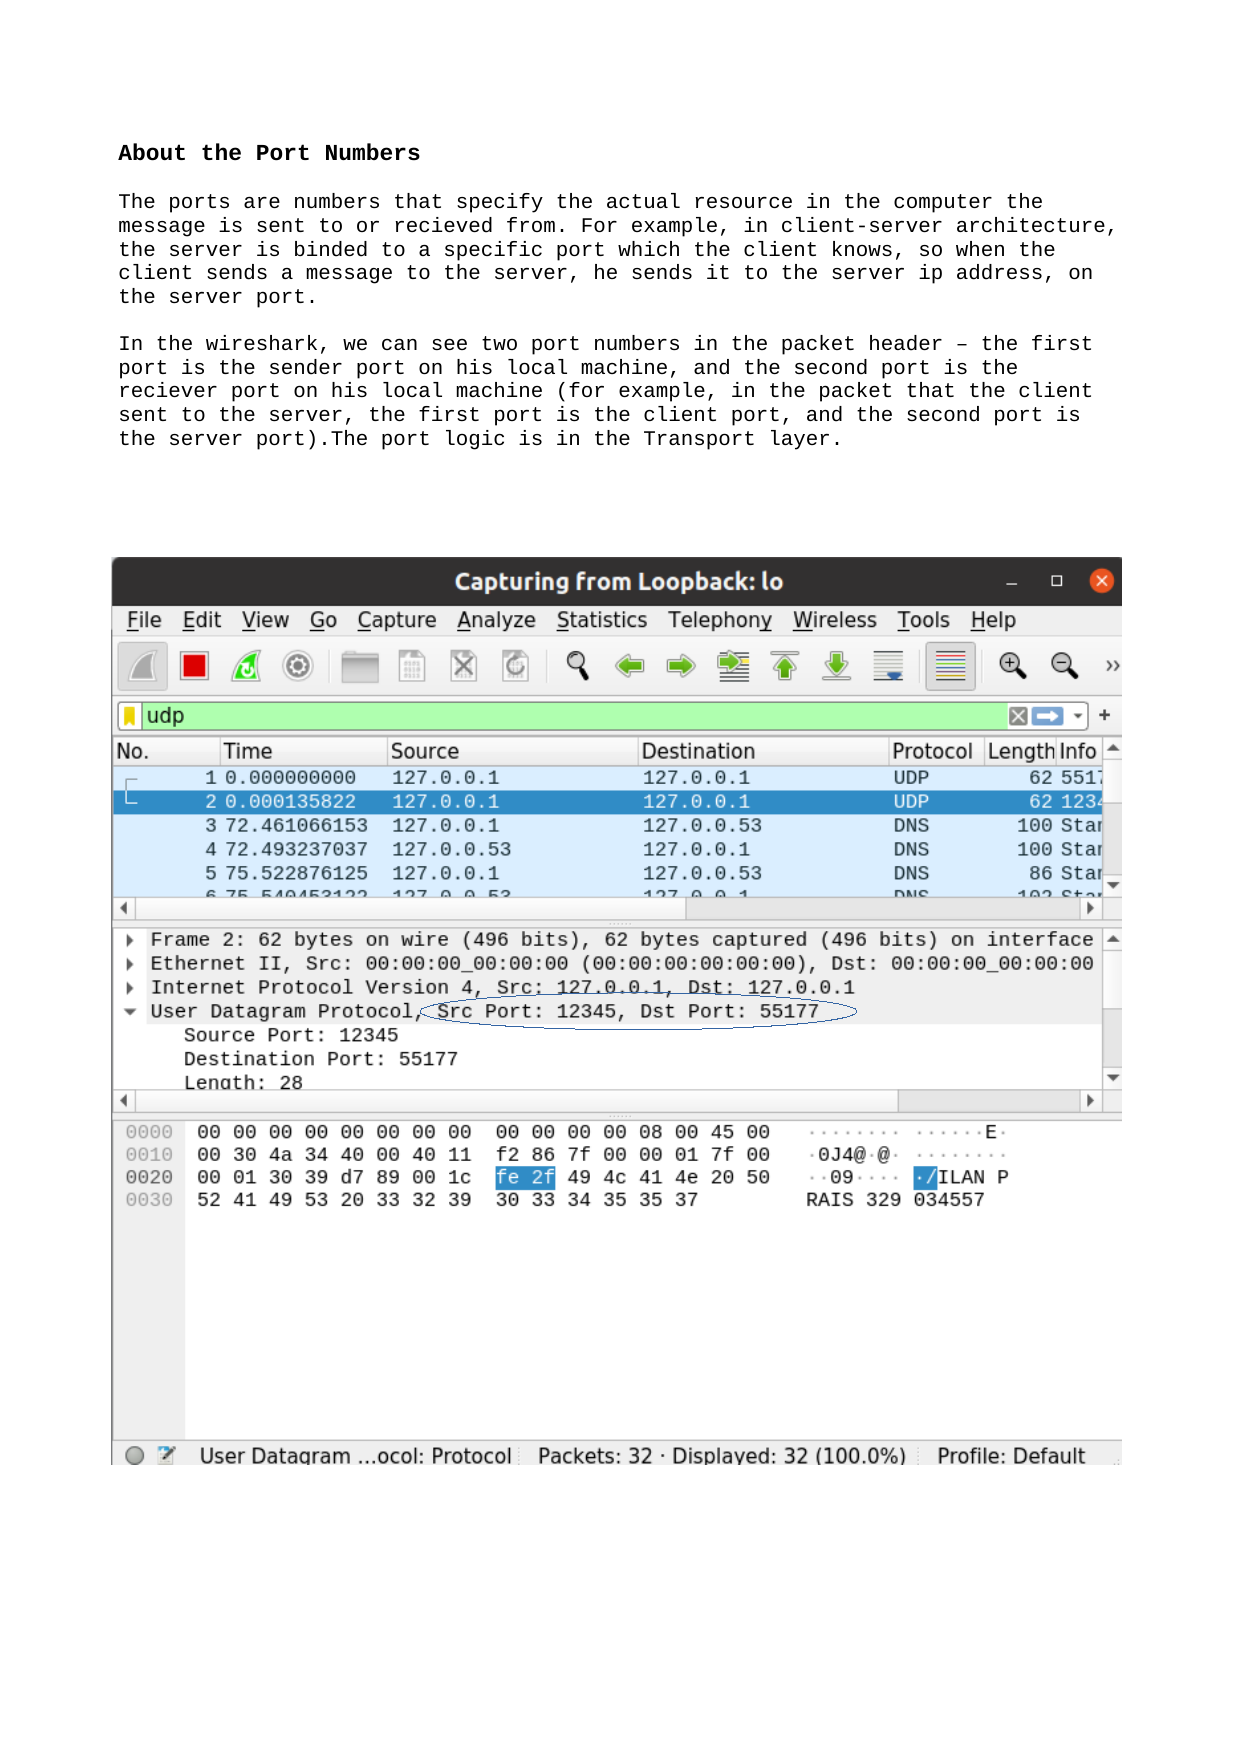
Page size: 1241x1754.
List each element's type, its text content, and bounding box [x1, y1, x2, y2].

text About the Port Numbers [118, 142, 1122, 168]
text In the wireshark, we can see two port numbers in the packet header – the first port is the sender port on his local machine, and the second port is the reciever port on his local machine (for example, in the packet that the client sent to the server, the first port is the client port, and the second port is the server port).The port logic is in the Transport layer. [118, 333, 1122, 451]
picture [111, 557, 1122, 1465]
text The ports are numbers that specify the actual resource in the computer the message is sent to or recieved from. For example, in client-server architecture, the server is binded to a specific port which the client knows, so when the client sends a message to the server, he sends it to the server ip address, on the server port. [118, 191, 1122, 309]
